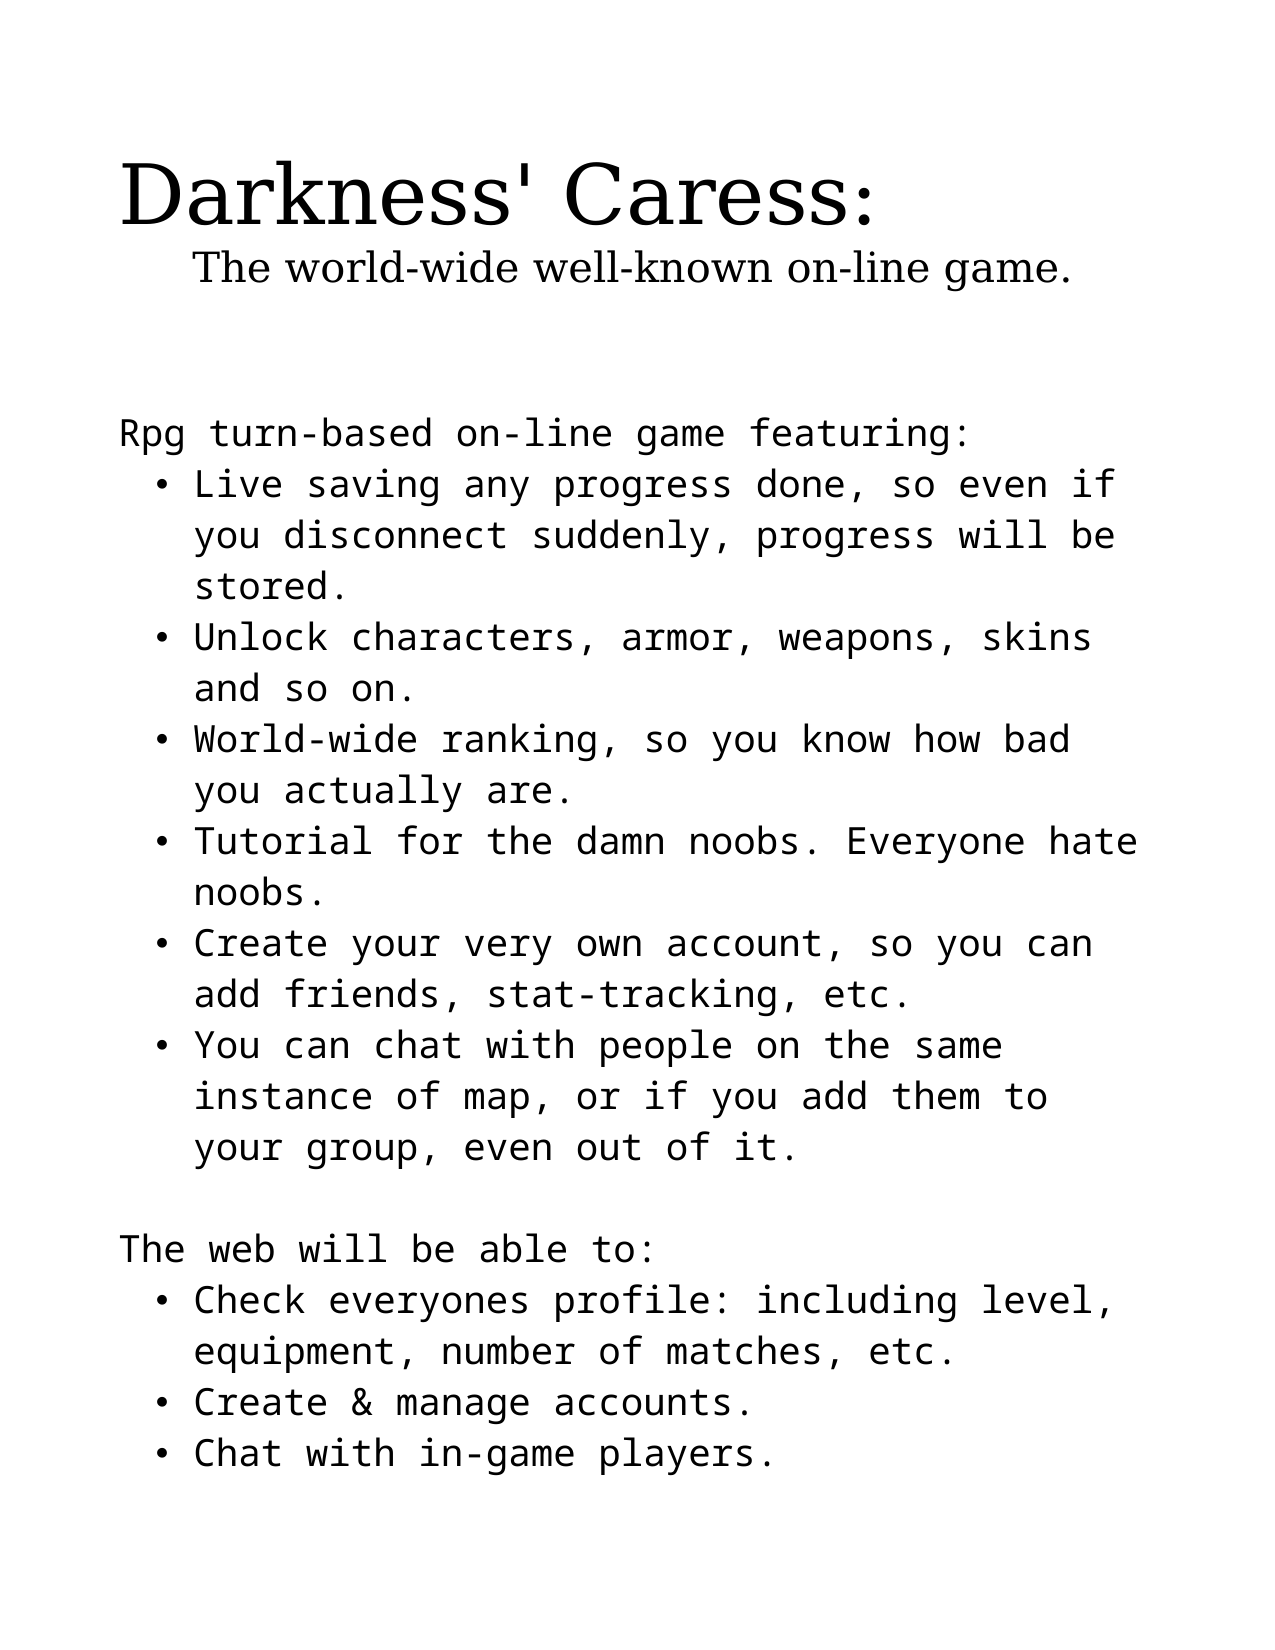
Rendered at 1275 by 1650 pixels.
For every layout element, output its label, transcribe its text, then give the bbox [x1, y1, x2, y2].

text Rpg turn-based on-line game featuring: [118, 406, 1157, 457]
list Chat with in-game players. [156, 1427, 1157, 1478]
list You can chat with people on the same instance of map, or if you add them to your group, even out of it. [156, 1018, 1157, 1172]
text The web will be able to: [118, 1223, 1157, 1274]
text The world-wide well-known on-line game. [118, 244, 1157, 292]
list Live saving any progress done, so even if you disconnect suddenly, progress will be stored. [156, 457, 1157, 610]
list Tutorial for the damn noobs. Everyone hate noobs. [156, 814, 1157, 916]
list Create & manage accounts. [156, 1376, 1157, 1427]
text Darkness' Caress: [118, 147, 1157, 244]
list Check everyones profile: including level, equipment, number of matches, etc. [156, 1274, 1157, 1376]
list Unlock characters, armor, weapons, skins and so on. [156, 610, 1157, 712]
list Create your very own account, so you can add friends, stat-tracking, etc. [156, 916, 1157, 1018]
list World-wide ranking, so you know how bad you actually are. [156, 712, 1157, 814]
